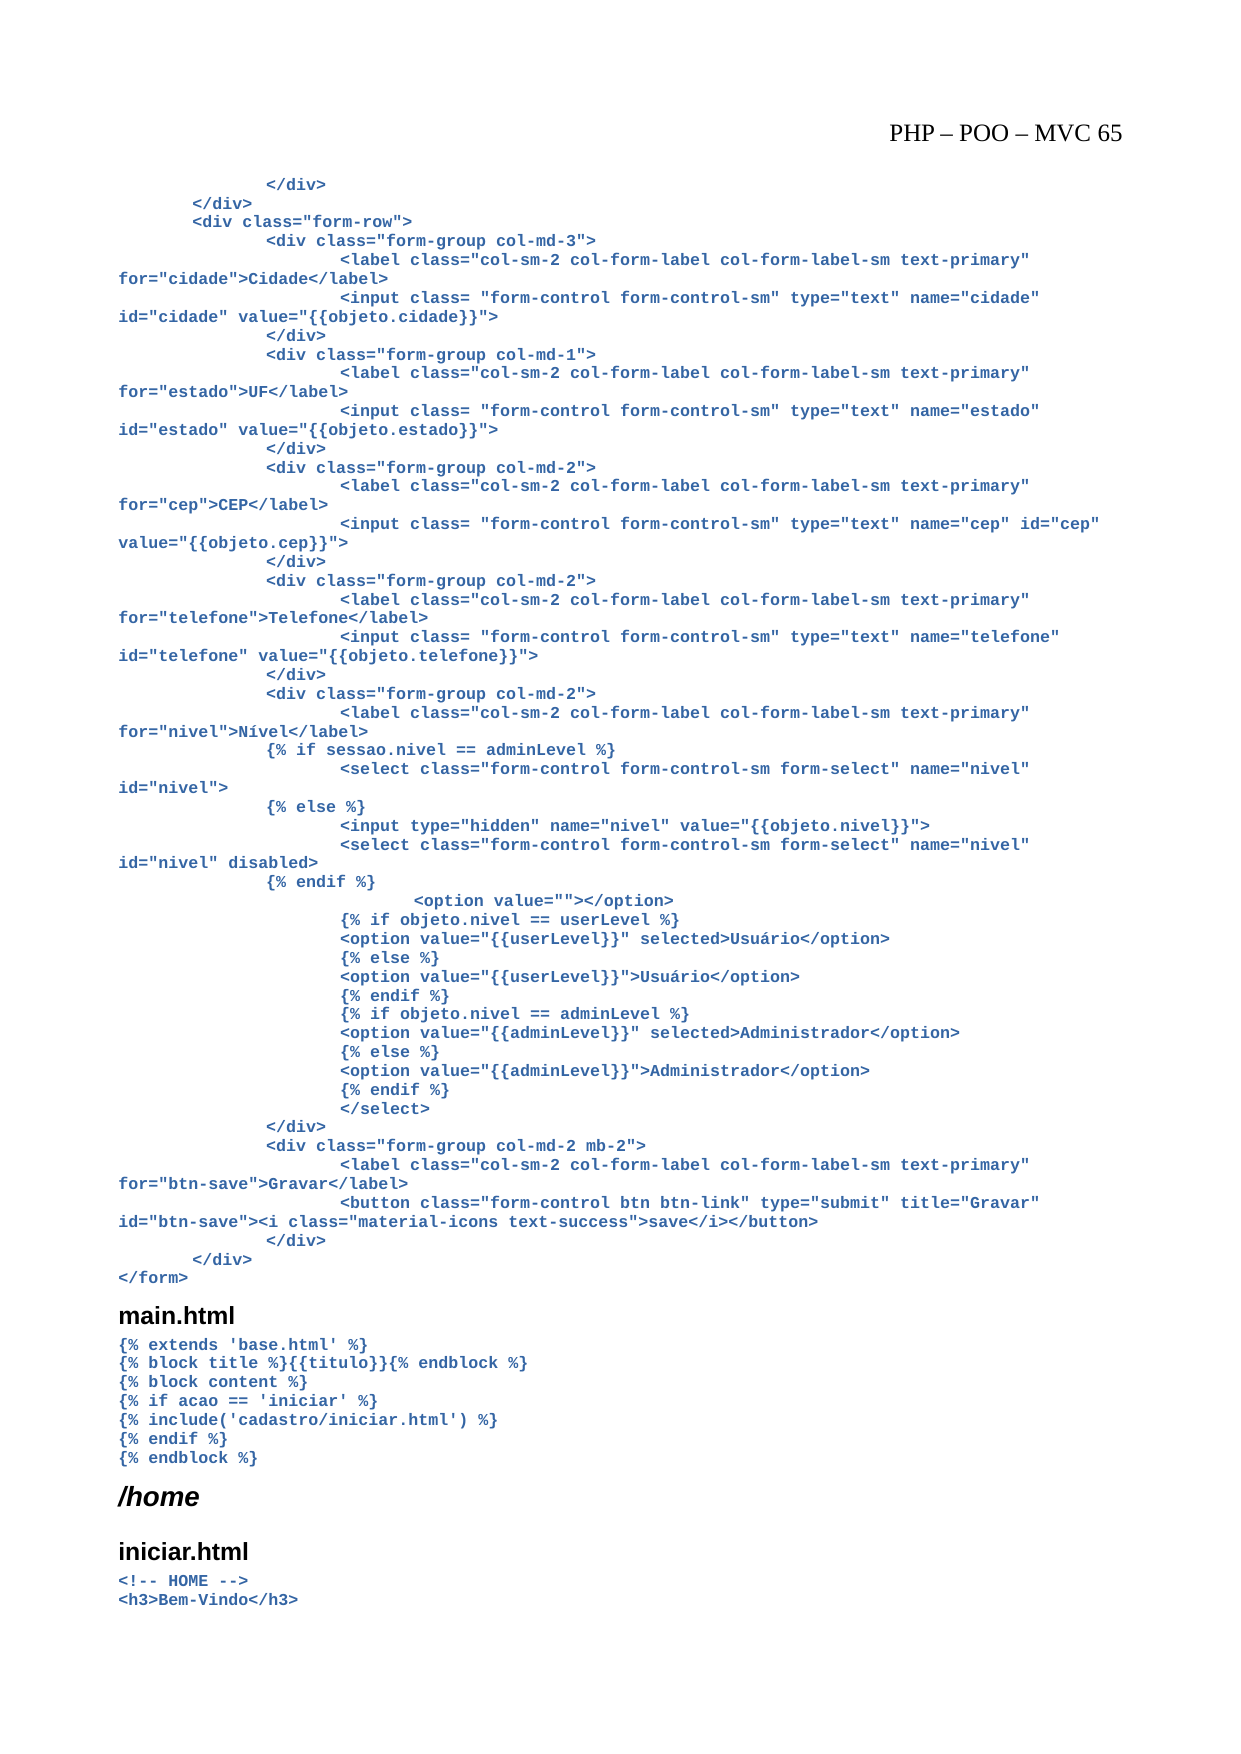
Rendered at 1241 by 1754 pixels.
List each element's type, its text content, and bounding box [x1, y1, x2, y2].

text <div class="form-row"> [118, 214, 1122, 233]
text <label class="col-sm-2 col-form-label col-form-label-sm text-primary" for="cidade">Cidade</label> [118, 252, 1122, 289]
subtitle /home [118, 1481, 1122, 1512]
text {% endif %} [118, 1430, 1122, 1449]
text <!-- HOME --> [118, 1572, 1122, 1591]
text {% endblock %} [118, 1449, 1122, 1468]
text {% extends 'base.html' %} [118, 1336, 1122, 1355]
text <label class="col-sm-2 col-form-label col-form-label-sm text-primary" for="telefone">Telefone</label> [118, 591, 1122, 629]
text <label class="col-sm-2 col-form-label col-form-label-sm text-primary" for="nivel">Nível</label> [118, 704, 1122, 742]
text <option value="{{userLevel}}" selected>Usuário</option> [118, 931, 1122, 949]
text <input type="hidden" name="nivel" value="{{objeto.nivel}}"> [118, 817, 1122, 836]
text <option value="{{adminLevel}}">Administrador</option> [118, 1062, 1122, 1081]
text {% else %} [118, 798, 1122, 817]
text </div> [118, 553, 1122, 572]
text {% endif %} [118, 987, 1122, 1006]
text <button class="form-control btn btn-link" type="submit" title="Gravar" id="btn-save"><i class="material-icons text-success">save</i></button> [118, 1194, 1122, 1232]
text <option value=""></option> [118, 893, 1122, 912]
text {% block content %} [118, 1374, 1122, 1393]
text <div class="form-group col-md-3"> [118, 233, 1122, 252]
text <div class="form-group col-md-2"> [118, 572, 1122, 591]
text </div> [118, 195, 1122, 214]
text {% include('cadastro/iniciar.html') %} [118, 1411, 1122, 1430]
text <label class="col-sm-2 col-form-label col-form-label-sm text-primary" for="btn-save">Gravar</label> [118, 1157, 1122, 1194]
text <input class= "form-control form-control-sm" type="text" name="estado" id="estado" value="{{objeto.estado}}"> [118, 403, 1122, 440]
text </div> [118, 176, 1122, 195]
text <div class="form-group col-md-2"> [118, 685, 1122, 704]
text <div class="form-group col-md-2"> [118, 459, 1122, 478]
text <label class="col-sm-2 col-form-label col-form-label-sm text-primary" for="cep">CEP</label> [118, 478, 1122, 516]
text </form> [118, 1270, 1122, 1289]
text <option value="{{userLevel}}">Usuário</option> [118, 968, 1122, 987]
text <input class= "form-control form-control-sm" type="text" name="telefone" id="telefone" value="{{objeto.telefone}}"> [118, 629, 1122, 667]
text </div> [118, 1119, 1122, 1138]
text <div class="form-group col-md-2 mb-2"> [118, 1138, 1122, 1157]
text </select> [118, 1100, 1122, 1119]
subtitle iniciar.html [118, 1537, 1122, 1566]
text {% block title %}{{titulo}}{% endblock %} [118, 1355, 1122, 1374]
text <input class= "form-control form-control-sm" type="text" name="cidade" id="cidade" value="{{objeto.cidade}}"> [118, 289, 1122, 327]
text </div> [118, 1232, 1122, 1251]
text <input class= "form-control form-control-sm" type="text" name="cep" id="cep" value="{{objeto.cep}}"> [118, 516, 1122, 553]
text {% if sessao.nivel == adminLevel %} [118, 742, 1122, 761]
text <select class="form-control form-control-sm form-select" name="nivel" id="nivel"> [118, 761, 1122, 798]
text {% if acao == 'iniciar' %} [118, 1393, 1122, 1411]
text {% if objeto.nivel == adminLevel %} [118, 1006, 1122, 1025]
subtitle main.html [118, 1301, 1122, 1330]
text {% endif %} [118, 1081, 1122, 1100]
text <label class="col-sm-2 col-form-label col-form-label-sm text-primary" for="estado">UF</label> [118, 365, 1122, 403]
text {% if objeto.nivel == userLevel %} [118, 912, 1122, 931]
text </div> [118, 440, 1122, 459]
text </div> [118, 1251, 1122, 1270]
text </div> [118, 327, 1122, 346]
text </div> [118, 667, 1122, 685]
text <select class="form-control form-control-sm form-select" name="nivel" id="nivel" disabled> [118, 836, 1122, 874]
text <h3>Bem-Vindo</h3> [118, 1591, 1122, 1610]
text {% else %} [118, 949, 1122, 968]
text {% else %} [118, 1044, 1122, 1062]
text {% endif %} [118, 874, 1122, 893]
text <div class="form-group col-md-1"> [118, 346, 1122, 365]
text <option value="{{adminLevel}}" selected>Administrador</option> [118, 1025, 1122, 1044]
